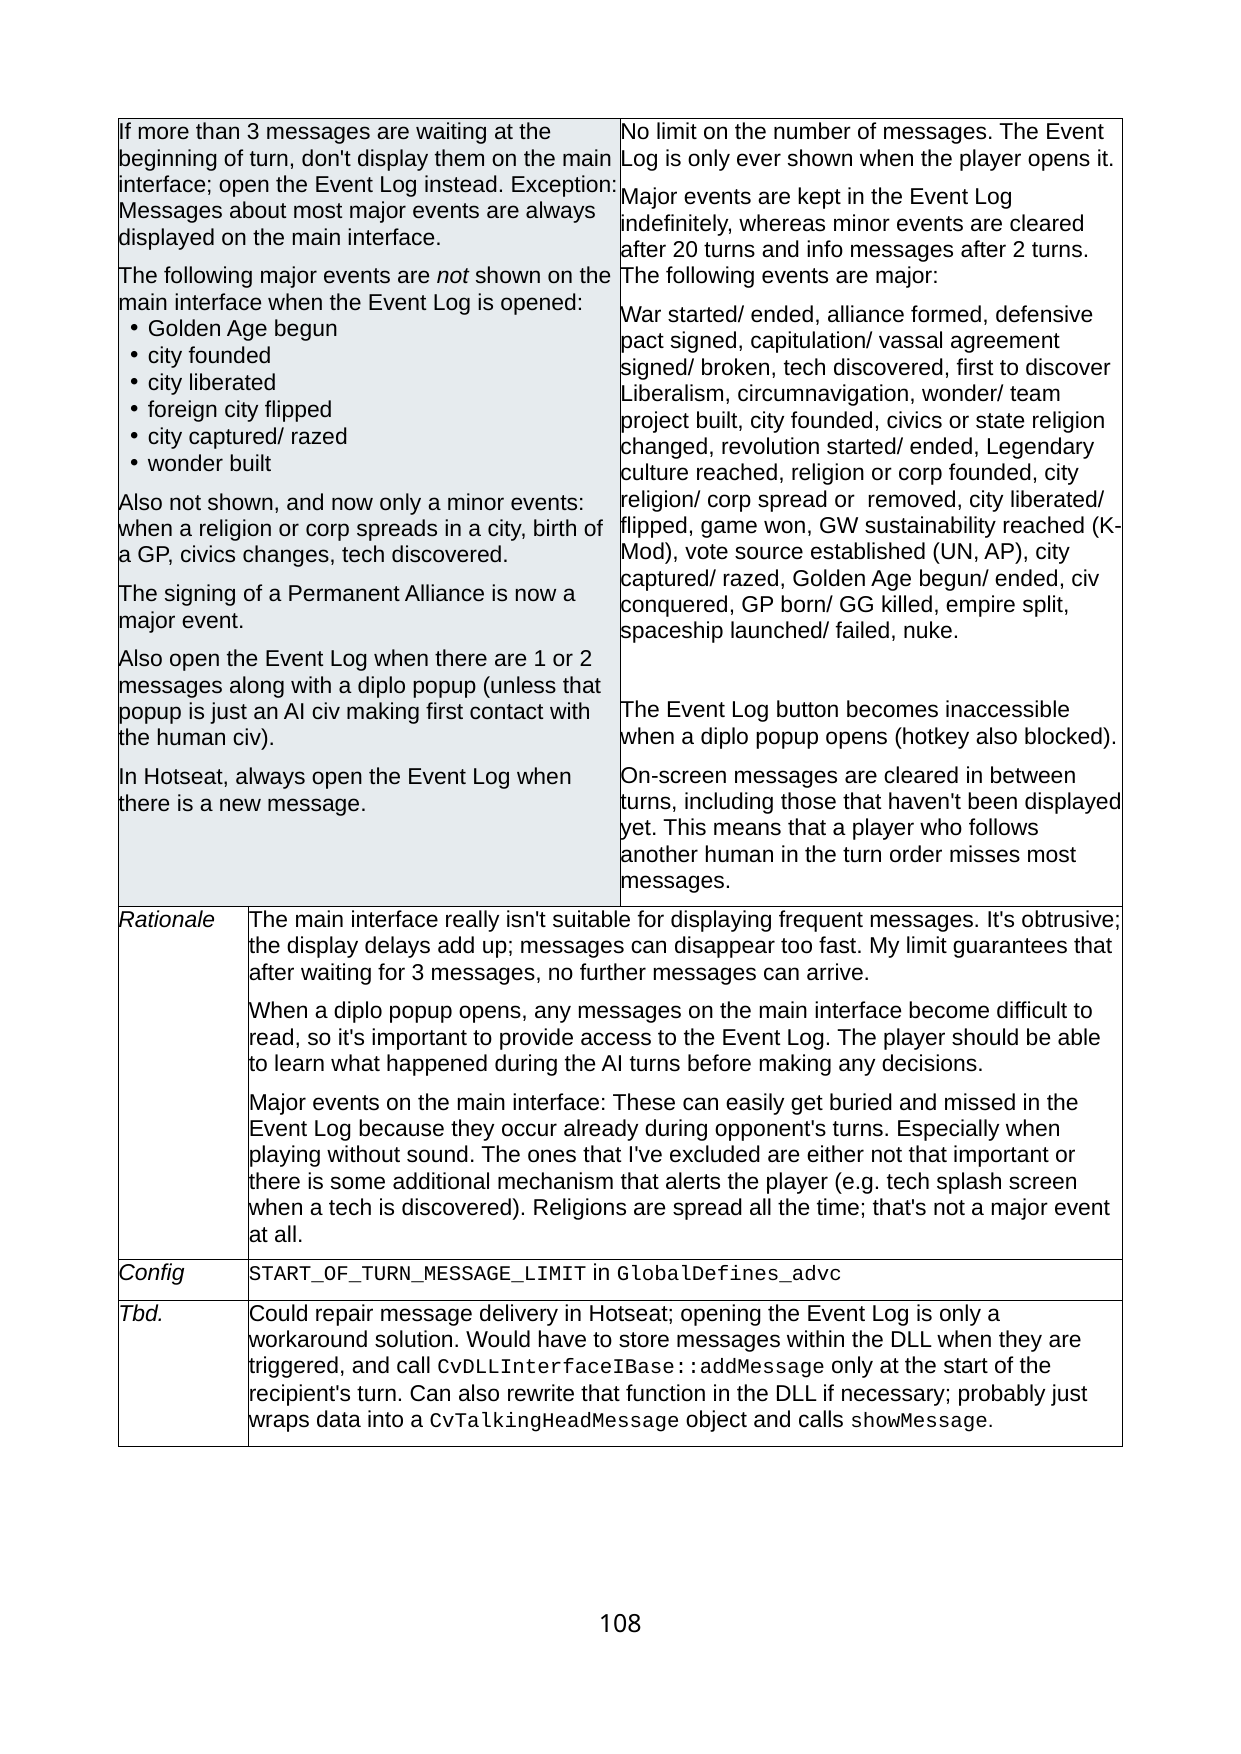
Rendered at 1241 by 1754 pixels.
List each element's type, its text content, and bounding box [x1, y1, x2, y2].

table_cell START_OF_TURN_MESSAGE_LIMIT in GlobalDefines_advc [249, 1260, 1122, 1299]
table_cell Tbd. [119, 1301, 248, 1446]
table_cell Could repair message delivery in Hotseat; opening the Event Log is only a workaround solution. Would have to store messages within the DLL when they are triggered, and call CvDLLInterfaceIBase::addMessage only at the start of the recipient's turn. Can also rewrite that function in the DLL if necessary; probably just wraps data into a CvTalkingHeadMessage object and calls showMessage. [249, 1301, 1122, 1446]
table_cell The main interface really isn't suitable for displaying frequent messages. It's obtrusive; the display delays add up; messages can disappear too fast. My limit guarantees that after waiting for 3 messages, no further messages can arrive. When a diplo popup opens, any messages on the main interface become difficult to read, so it's important to provide access to the Event Log. The player should be able to learn what happened during the AI turns before making any decisions. Major events on the main interface: These can easily get buried and missed in the Event Log because they occur already during opponent's turns. Especially when playing without sound. The ones that I've excluded are either not that important or there is some additional mechanism that alerts the player (e.g. tech splash screen when a tech is discovered). Religions are spread all the time; that's not a major event at all. [249, 907, 1122, 1259]
table_cell Rationale [119, 907, 248, 1259]
table_cell Config [119, 1260, 248, 1299]
table_cell If more than 3 messages are waiting at the beginning of turn, don't display them on the main interface; open the Event Log instead. Exception: Messages about most major events are always displayed on the main interface. The following major events are not shown on the main interface when the Event Log is opened: Golden Age begun city founded city liberated foreign city flipped city captured/ razed wonder built Also not shown, and now only a minor events: when a religion or corp spreads in a city, birth of a GP, civics changes, tech discovered. The signing of a Permanent Alliance is now a major event. Also open the Event Log when there are 1 or 2 messages along with a diplo popup (unless that popup is just an AI civ making first contact with the human civ). In Hotseat, always open the Event Log when there is a new message. [119, 119, 620, 906]
table_cell No limit on the number of messages. The Event Log is only ever shown when the player opens it. Major events are kept in the Event Log indefinitely, whereas minor events are cleared after 20 turns and info messages after 2 turns. The following events are major: War started/ ended, alliance formed, defensive pact signed, capitulation/ vassal agreement signed/ broken, tech discovered, first to discover Liberalism, circumnavigation, wonder/ team project built, city founded, civics or state religion changed, revolution started/ ended, Legendary culture reached, religion or corp founded, city religion/ corp spread or removed, city liberated/ flipped, game won, GW sustainability reached (K-Mod), vote source established (UN, AP), city captured/ razed, Golden Age begun/ ended, civ conquered, GP born/ GG killed, empire split, spaceship launched/ failed, nuke. The Event Log button becomes inaccessible when a diplo popup opens (hotkey also blocked). On-screen messages are cleared in between turns, including those that haven't been displayed yet. This means that a player who follows another human in the turn order misses most messages. [621, 119, 1122, 906]
